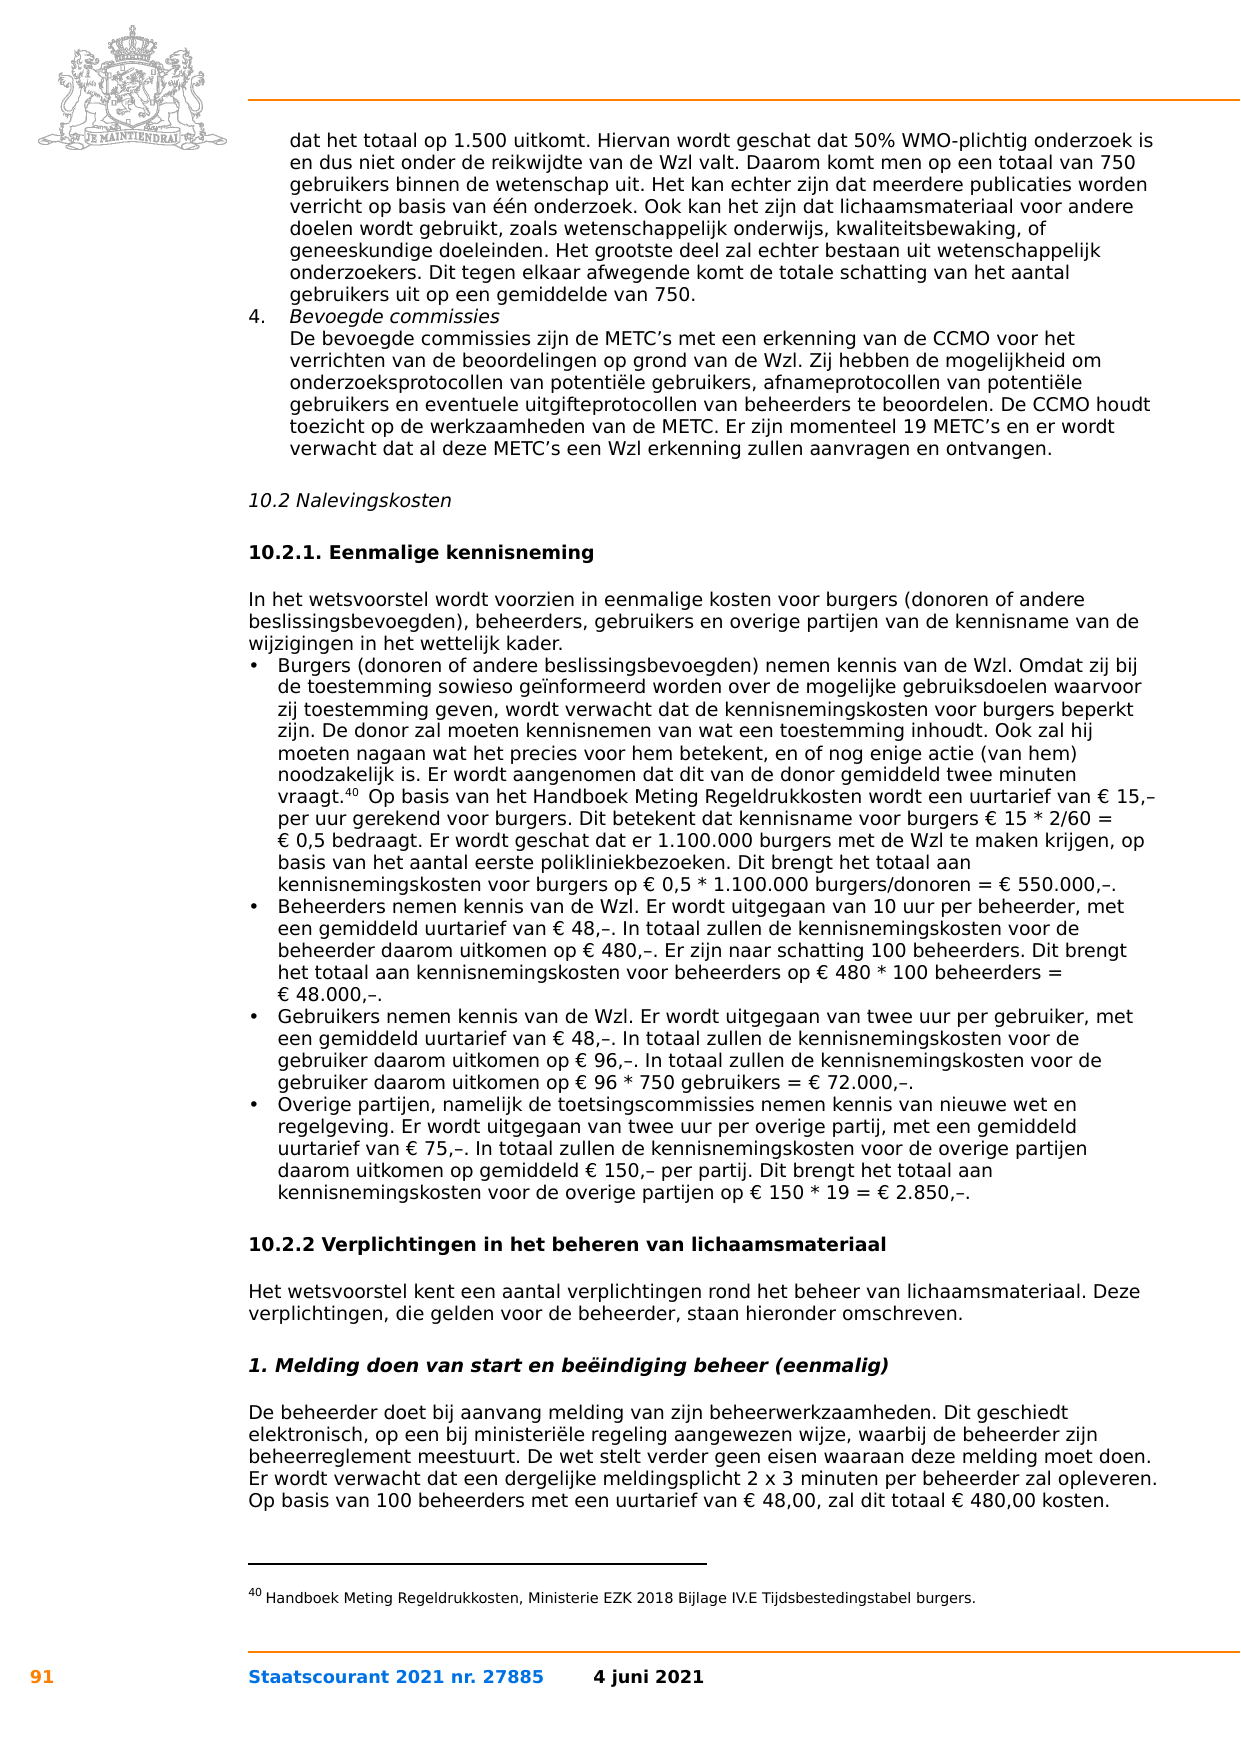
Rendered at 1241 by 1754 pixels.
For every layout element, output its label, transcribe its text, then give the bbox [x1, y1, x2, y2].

text Handboek Meting Regeldrukkosten, Ministerie EZK 2018 Bijlage IV.E Tijdsbestedingstabel burgers. [248, 1586, 1163, 1608]
text Het wetsvoorstel kent een aantal verplichtingen rond het beheer van lichaamsmateriaal. Deze verplichtingen, die gelden voor de beheerder, staan hieronder omschreven. [248, 1281, 1163, 1325]
text • Burgers (donoren of andere beslissingsbevoegden) nemen kennis van de Wzl. Omdat zij bij de toestemming sowieso geïnformeerd worden over de mogelijke gebruiksdoelen waarvoor zij toestemming geven, wordt verwacht dat de kennisnemingskosten voor burgers beperkt zijn. De donor zal moeten kennisnemen van wat een toestemming inhoudt. Ook zal hij moeten nagaan wat het precies voor hem betekent, en of nog enige actie (van hem) noodzakelijk is. Er wordt aangenomen dat dit van de donor gemiddeld twee minuten vraagt. Op basis van het Handboek Meting Regeldrukkosten wordt een uurtarief van € 15,– per uur gerekend voor burgers. Dit betekent dat kennisname voor burgers € 15 * 2/60 = € 0,5 bedraagt. Er wordt geschat dat er 1.100.000 burgers met de Wzl te maken krijgen, op basis van het aantal eerste polikliniekbezoeken. Dit brengt het totaal aan kennisnemingskosten voor burgers op € 0,5 * 1.100.000 burgers/donoren = € 550.000,–. [248, 654, 1163, 896]
text • Gebruikers nemen kennis van de Wzl. Er wordt uitgegaan van twee uur per gebruiker, met een gemiddeld uurtarief van € 48,–. In totaal zullen de kennisnemingskosten voor de gebruiker daarom uitkomen op € 96,–. In totaal zullen de kennisnemingskosten voor de gebruiker daarom uitkomen op € 96 * 750 gebruikers = € 72.000,–. [248, 1006, 1163, 1094]
text De bevoegde commissies zijn de METC’s met een erkenning van de CCMO voor het verrichten van de beoordelingen op grond van de Wzl. Zij hebben de mogelijkheid om onderzoeksprotocollen van potentiële gebruikers, afnameprotocollen van potentiële gebruikers en eventuele uitgifteprotocollen van beheerders te beoordelen. De CCMO houdt toezicht op de werkzaamheden van de METC. Er zijn momenteel 19 METC’s en er wordt verwacht dat al deze METC’s een Wzl erkenning zullen aanvragen en ontvangen. [289, 328, 1163, 459]
picture [38, 25, 227, 150]
subtitle 10.2 Nalevingskosten [248, 489, 1163, 512]
subtitle 10.2.2 Verplichtingen in het beheren van lichaamsmateriaal [248, 1234, 1163, 1256]
text • Beheerders nemen kennis van de Wzl. Er wordt uitgegaan van 10 uur per beheerder, met een gemiddeld uurtarief van € 48,–. In totaal zullen de kennisnemingskosten voor de beheerder daarom uitkomen op € 480,–. Er zijn naar schatting 100 beheerders. Dit brengt het totaal aan kennisnemingskosten voor beheerders op € 480 * 100 beheerders = € 48.000,–. [248, 896, 1163, 1006]
text 4. Bevoegde commissies [248, 306, 1163, 328]
text • Overige partijen, namelijk de toetsingscommissies nemen kennis van nieuwe wet en regelgeving. Er wordt uitgegaan van twee uur per overige partij, met een gemiddeld uurtarief van € 75,–. In totaal zullen de kennisnemingskosten voor de overige partijen daarom uitkomen op gemiddeld € 150,– per partij. Dit brengt het totaal aan kennisnemingskosten voor de overige partijen op € 150 * 19 = € 2.850,–. [248, 1094, 1163, 1204]
text In het wetsvoorstel wordt voorzien in eenmalige kosten voor burgers (donoren of andere beslissingsbevoegden), beheerders, gebruikers en overige partijen van de kennisname van de wijzigingen in het wettelijk kader. [248, 588, 1163, 654]
text dat het totaal op 1.500 uitkomt. Hiervan wordt geschat dat 50% WMO-plichtig onderzoek is en dus niet onder de reikwijdte van de Wzl valt. Daarom komt men op een totaal van 750 gebruikers binnen de wetenschap uit. Het kan echter zijn dat meerdere publicaties worden verricht op basis van één onderzoek. Ook kan het zijn dat lichaamsmateriaal voor andere doelen wordt gebruikt, zoals wetenschappelijk onderwijs, kwaliteitsbewaking, of geneeskundige doeleinden. Het grootste deel zal echter bestaan uit wetenschappelijk onderzoekers. Dit tegen elkaar afwegende komt de totale schatting van het aantal gebruikers uit op een gemiddelde van 750. [289, 130, 1163, 306]
text De beheerder doet bij aanvang melding van zijn beheerwerkzaamheden. Dit geschiedt elektronisch, op een bij ministeriële regeling aangewezen wijze, waarbij de beheerder zijn beheerreglement meestuurt. De wet stelt verder geen eisen waaraan deze melding moet doen. Er wordt verwacht dat een dergelijke meldingsplicht 2 x 3 minuten per beheerder zal opleveren. Op basis van 100 beheerders met een uurtarief van € 48,00, zal dit totaal € 480,00 kosten. [248, 1402, 1163, 1512]
subtitle 10.2.1. Eenmalige kennisneming [248, 542, 1163, 563]
subtitle 1. Melding doen van start en beëindiging beheer (eenmalig) [248, 1355, 1163, 1377]
